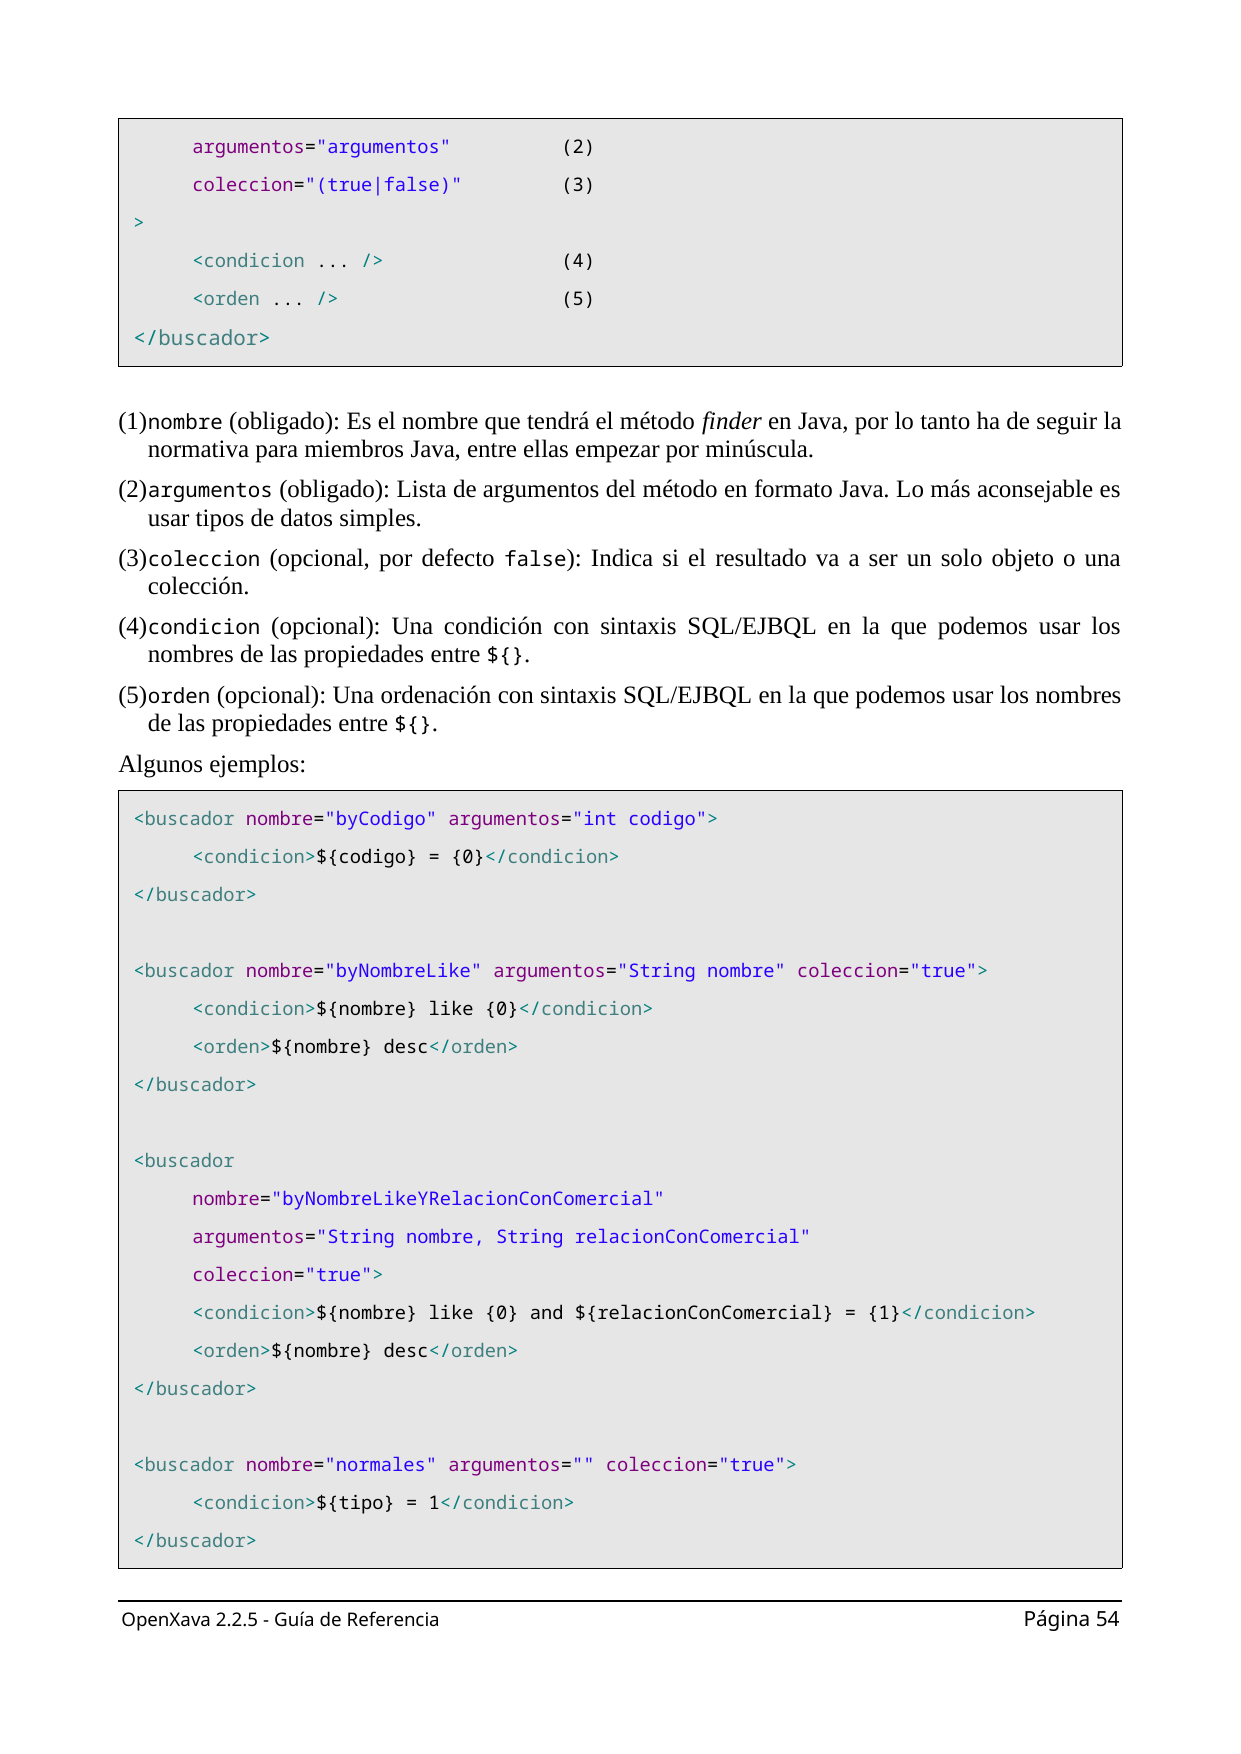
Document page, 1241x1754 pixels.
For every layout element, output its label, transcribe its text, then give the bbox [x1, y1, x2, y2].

text <condicion>${nombre} like {0}</condicion> [119, 981, 1122, 1018]
text nombre="byNombreLikeYRelacionConComercial" [119, 1171, 1122, 1209]
text coleccion="(true|false)" (3) [119, 156, 1122, 194]
text </buscador> [119, 1361, 1122, 1399]
text argumentos="argumentos" (2) [119, 119, 1122, 156]
text <orden>${nombre} desc</orden> [119, 1323, 1122, 1361]
text Algunos ejemplos: [118, 750, 1122, 778]
text argumentos="String nombre, String relacionConComercial" [119, 1209, 1122, 1247]
text </buscador> [119, 866, 1122, 904]
list argumentos (obligado): Lista de argumentos del método en formato Java. Lo más aconsejable es usar tipos de datos simples. [118, 475, 1122, 531]
text </buscador> [119, 1513, 1122, 1568]
text <buscador [119, 1133, 1122, 1171]
text </buscador> [119, 1057, 1122, 1094]
text <orden ... /> (5) [119, 270, 1122, 308]
text </buscador> [119, 308, 1122, 366]
list condicion (opcional): Una condición con sintaxis SQL/EJBQL en la que podemos usar los nombres de las propiedades entre ${}. [118, 612, 1122, 669]
text <buscador nombre="byCodigo" argumentos="int codigo"> [119, 791, 1122, 828]
text <condicion ... /> (4) [119, 232, 1122, 270]
text <orden>${nombre} desc</orden> [119, 1018, 1122, 1057]
list nombre (obligado): Es el nombre que tendrá el método finder en Java, por lo tanto ha de seguir la normativa para miembros Java, entre ellas empezar por minúscula. [118, 407, 1122, 463]
list orden (opcional): Una ordenación con sintaxis SQL/EJBQL en la que podemos usar los nombres de las propiedades entre ${}. [118, 681, 1122, 738]
text <buscador nombre="byNombreLike" argumentos="String nombre" coleccion="true"> [119, 942, 1122, 981]
list coleccion (opcional, por defecto false): Indica si el resultado va a ser un solo objeto o una colección. [118, 544, 1122, 600]
text <buscador nombre="normales" argumentos="" coleccion="true"> [119, 1437, 1122, 1475]
text coleccion="true"> [119, 1247, 1122, 1285]
text <condicion>${nombre} like {0} and ${relacionConComercial} = {1}</condicion> [119, 1285, 1122, 1323]
text > [119, 194, 1122, 232]
text <condicion>${tipo} = 1</condicion> [119, 1475, 1122, 1513]
text <condicion>${codigo} = {0}</condicion> [119, 828, 1122, 866]
